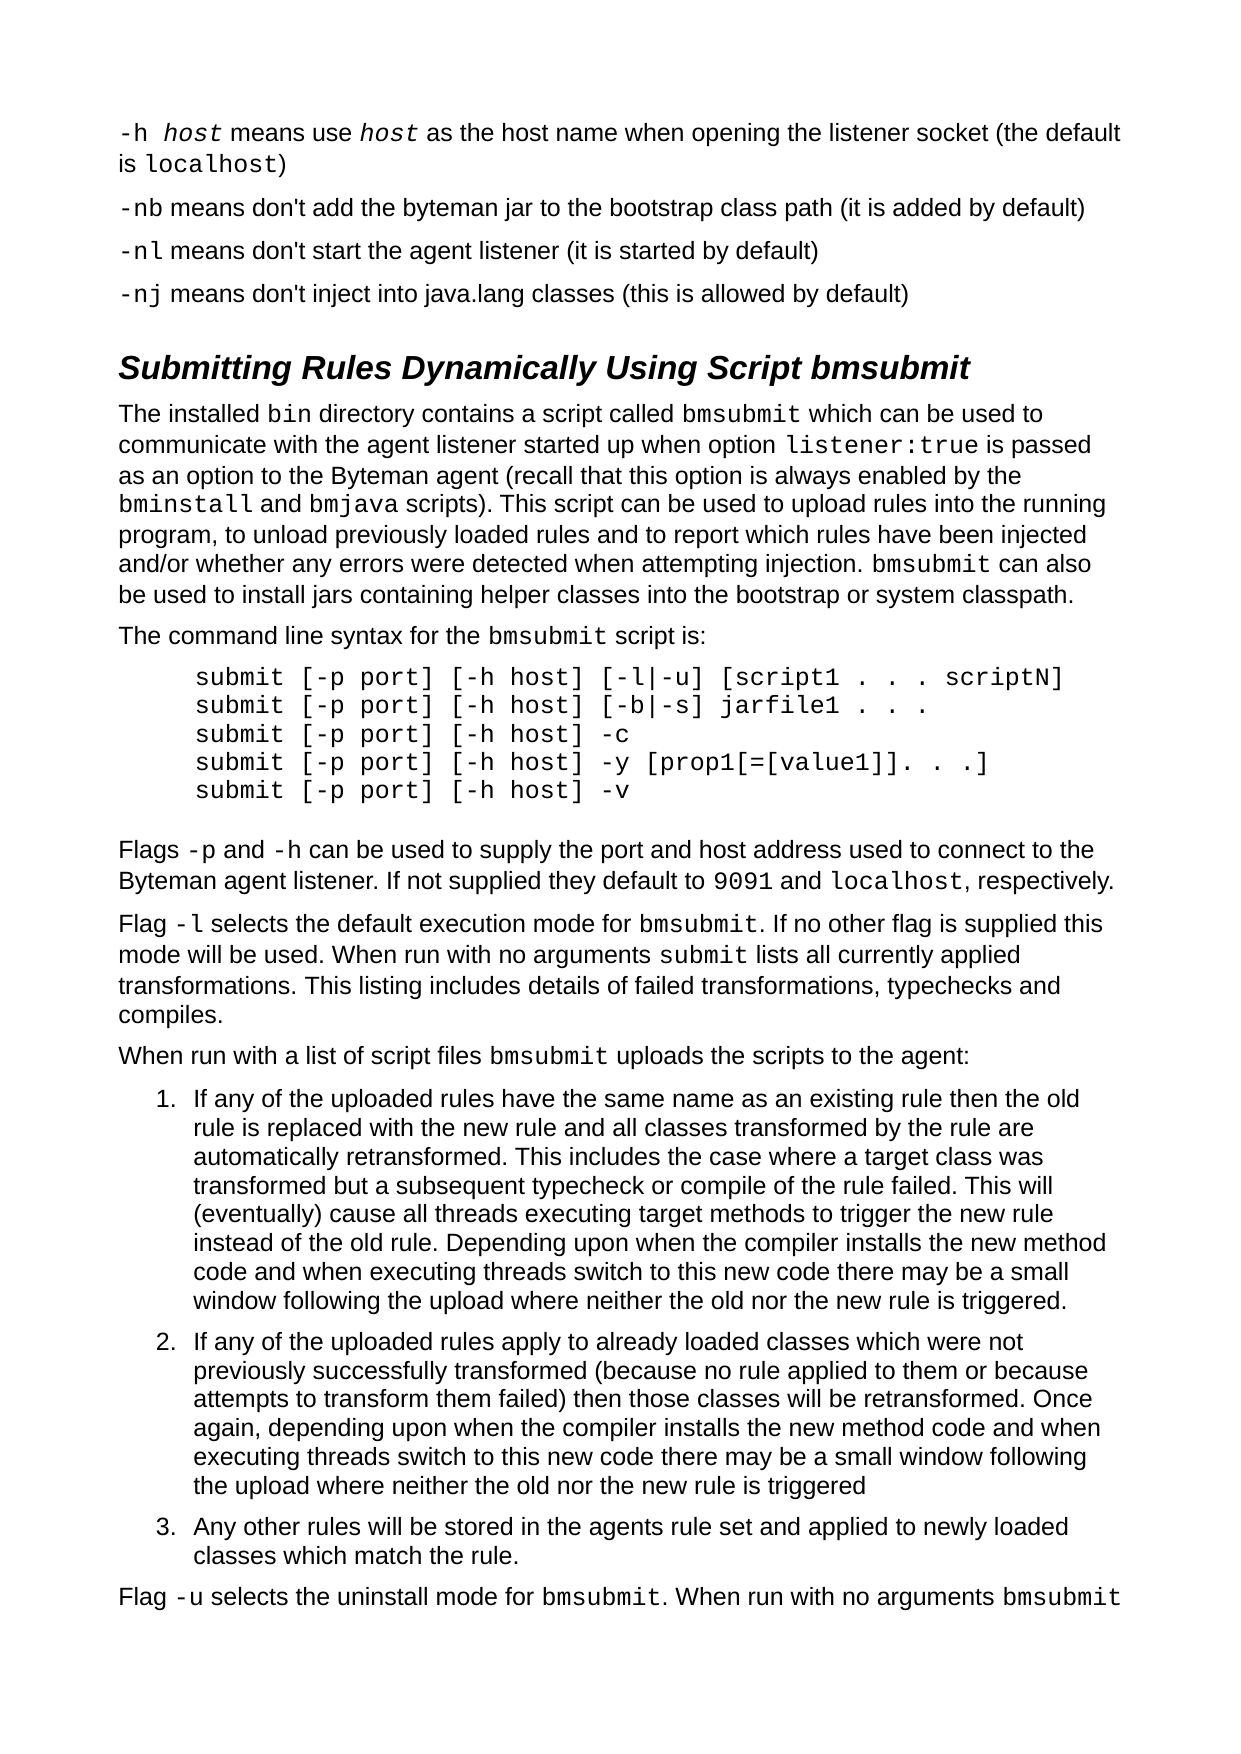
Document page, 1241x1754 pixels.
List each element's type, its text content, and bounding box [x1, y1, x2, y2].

text Flags -p and -h can be used to supply the port and host address used to connect to the Byteman agent listener. If not supplied they default to 9091 and localhost, respectively. [118, 835, 1122, 897]
text The command line syntax for the bmsubmit script is: [118, 621, 1122, 652]
text -nj means don't inject into java.lang classes (this is allowed by default) [118, 279, 1122, 310]
list If any of the uploaded rules apply to already loaded classes which were not previously successfully transformed (because no rule applied to them or because attempts to transform them failed) then those classes will be retransformed. Once again, depending upon when the compiler installs the new method code and when executing threads switch to this new code there may be a small window following the upload where neither the old nor the new rule is triggered [156, 1327, 1122, 1499]
text When run with a list of script files bmsubmit uploads the scripts to the agent: [118, 1041, 1122, 1072]
text submit [-p port] [-h host] [-l|-u] [script1 . . . scriptN] submit [-p port] [-h host] [-b|-s] jarfile1 . . . submit [-p port] [-h host] -c submit [-p port] [-h host] -y [prop1[=[value1]]. . .] submit [-p port] [-h host] -v [194, 665, 1122, 835]
subtitle Submitting Rules Dynamically Using Script bmsubmit [118, 348, 1122, 386]
list If any of the uploaded rules have the same name as an existing rule then the old rule is replaced with the new rule and all classes transformed by the rule are automatically retransformed. This includes the case where a target class was transformed but a subsequent typecheck or compile of the rule failed. This will (eventually) cause all threads executing target methods to trigger the new rule instead of the old rule. Depending upon when the compiler installs the new method code and when executing threads switch to this new code there may be a small window following the upload where neither the old nor the new rule is triggered. [156, 1084, 1122, 1314]
text Flag -u selects the uninstall mode for bmsubmit. When run with no arguments bmsubmit [118, 1582, 1122, 1613]
text -nl means don't start the agent listener (it is started by default) [118, 236, 1122, 267]
text Flag -l selects the default execution mode for bmsubmit. If no other flag is supplied this mode will be used. When run with no arguments submit lists all currently applied transformations. This listing includes details of failed transformations, typechecks and compiles. [118, 909, 1122, 1028]
text -h host means use host as the host name when opening the listener socket (the default is localhost) [118, 118, 1122, 180]
text The installed bin directory contains a script called bmsubmit which can be used to communicate with the agent listener started up when option listener:true is passed as an option to the Byteman agent (recall that this option is always enabled by the bminstall and bmjava scripts). This script can be used to upload rules into the running program, to unload previously loaded rules and to report which rules have been injected and/or whether any errors were detected when attempting injection. bmsubmit can also be used to install jars containing helper classes into the bootstrap or system classpath. [118, 399, 1122, 609]
list Any other rules will be stored in the agents rule set and applied to newly loaded classes which match the rule. [156, 1512, 1122, 1569]
text -nb means don't add the byteman jar to the bootstrap class path (it is added by default) [118, 192, 1122, 223]
